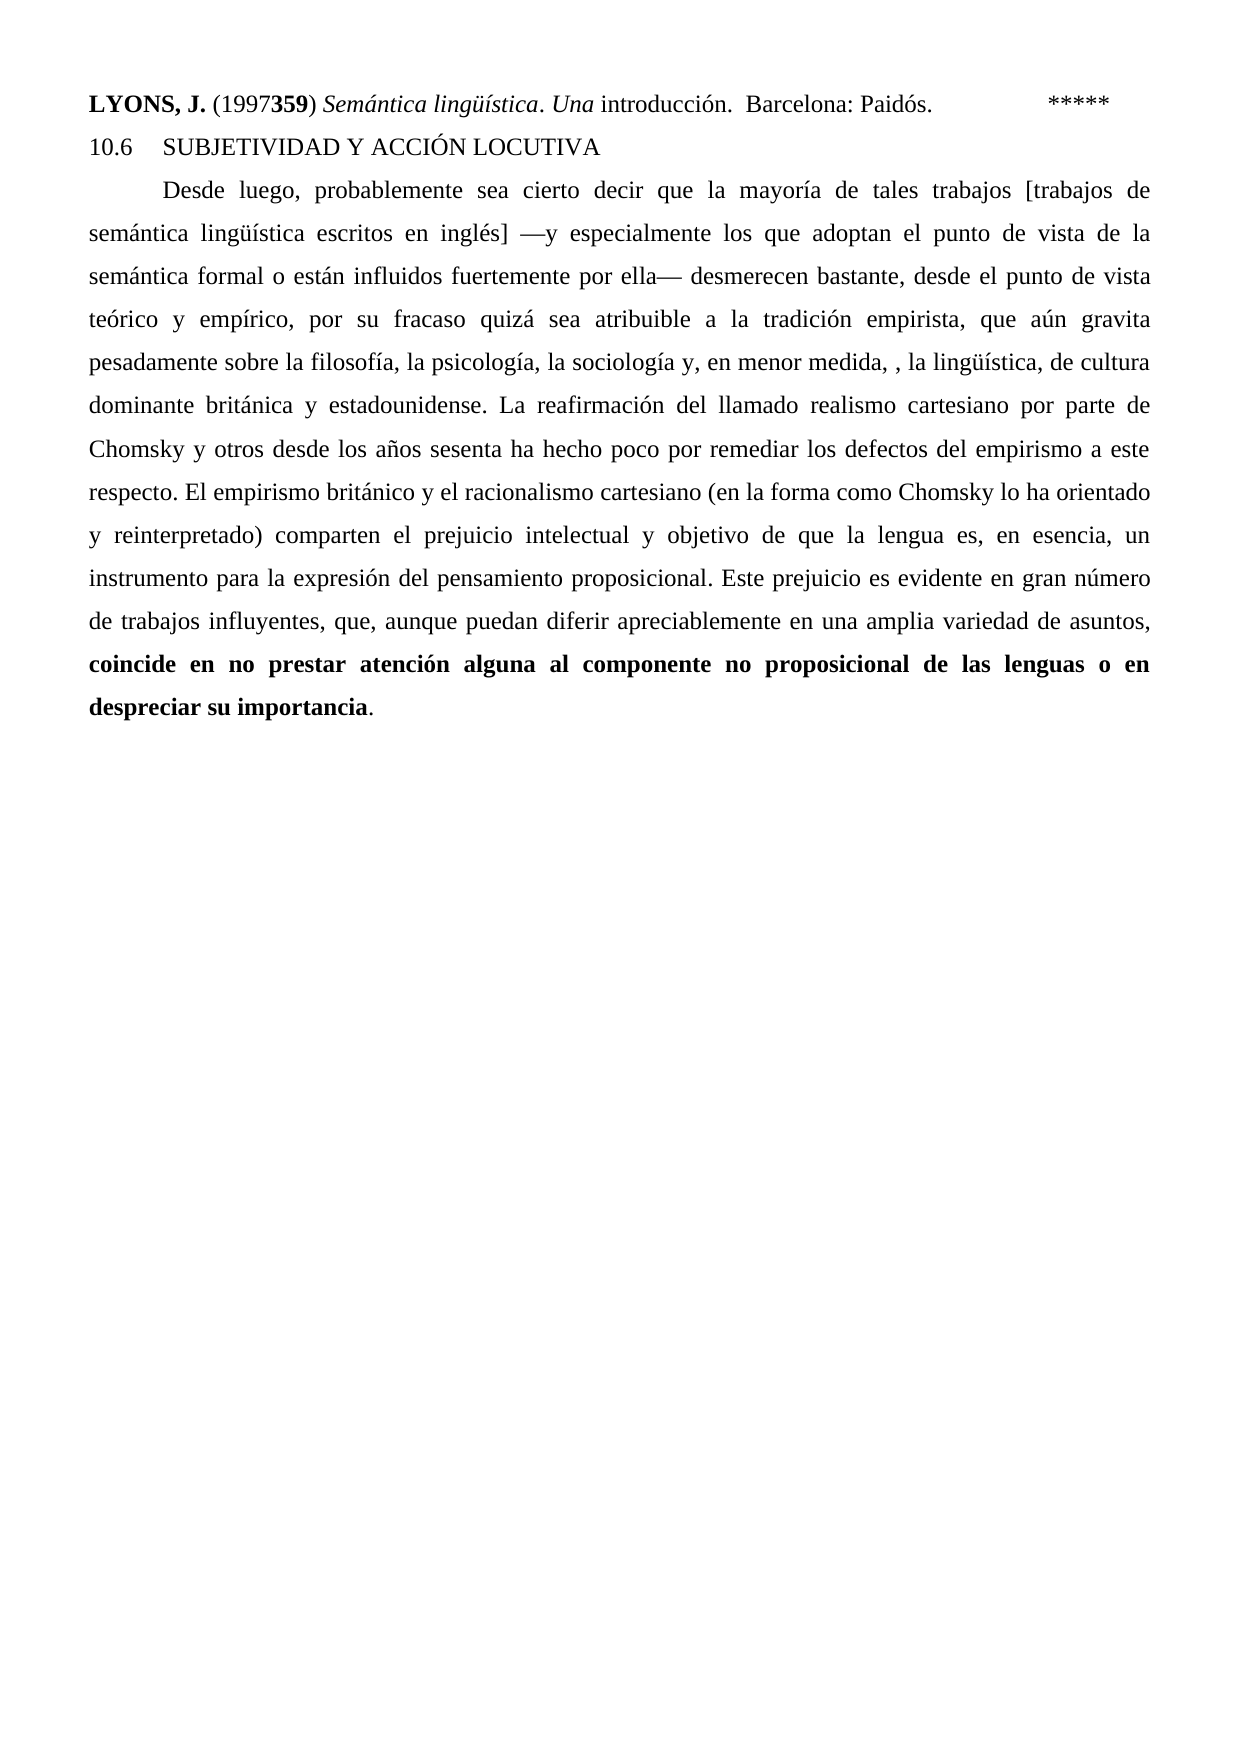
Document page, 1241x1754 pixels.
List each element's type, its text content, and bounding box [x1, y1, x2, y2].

text LYONS, J. (1997359) Semántica lingüística. Una introducción. Barcelona: Paidós. ***** [89, 89, 1152, 117]
text Desde luego, probablemente sea cierto decir que la mayoría de tales trabajos [trabajos de semántica lingüística escritos en inglés] —y especialmente los que adoptan el punto de vista de la semántica formal o están influidos fuertemente por ella— desmerecen bastante, desde el punto de vista teórico y empírico, por su fracaso quizá sea atribuible a la tradición empirista, que aún gravita pesadamente sobre la filosofía, la psicología, la sociología y, en menor medida, , la lingüística, de cultura dominante británica y estadounidense. La reafirmación del llamado realismo cartesiano por parte de Chomsky y otros desde los años sesenta ha hecho poco por remediar los defectos del empirismo a este respecto. El empirismo británico y el racionalismo cartesiano (en la forma como Chomsky lo ha orientado y reinterpretado) comparten el prejuicio intelectual y objetivo de que la lengua es, en esencia, un instrumento para la expresión del pensamiento proposicional. Este prejuicio es evidente en gran número de trabajos influyentes, que, aunque puedan diferir apreciablemente en una amplia variedad de asuntos, coincide en no prestar atención alguna al componente no proposicional de las lenguas o en despreciar su importancia. [89, 175, 1152, 721]
text 10.6 SUBJETIVIDAD Y ACCIÓN LOCUTIVA [89, 132, 1152, 161]
